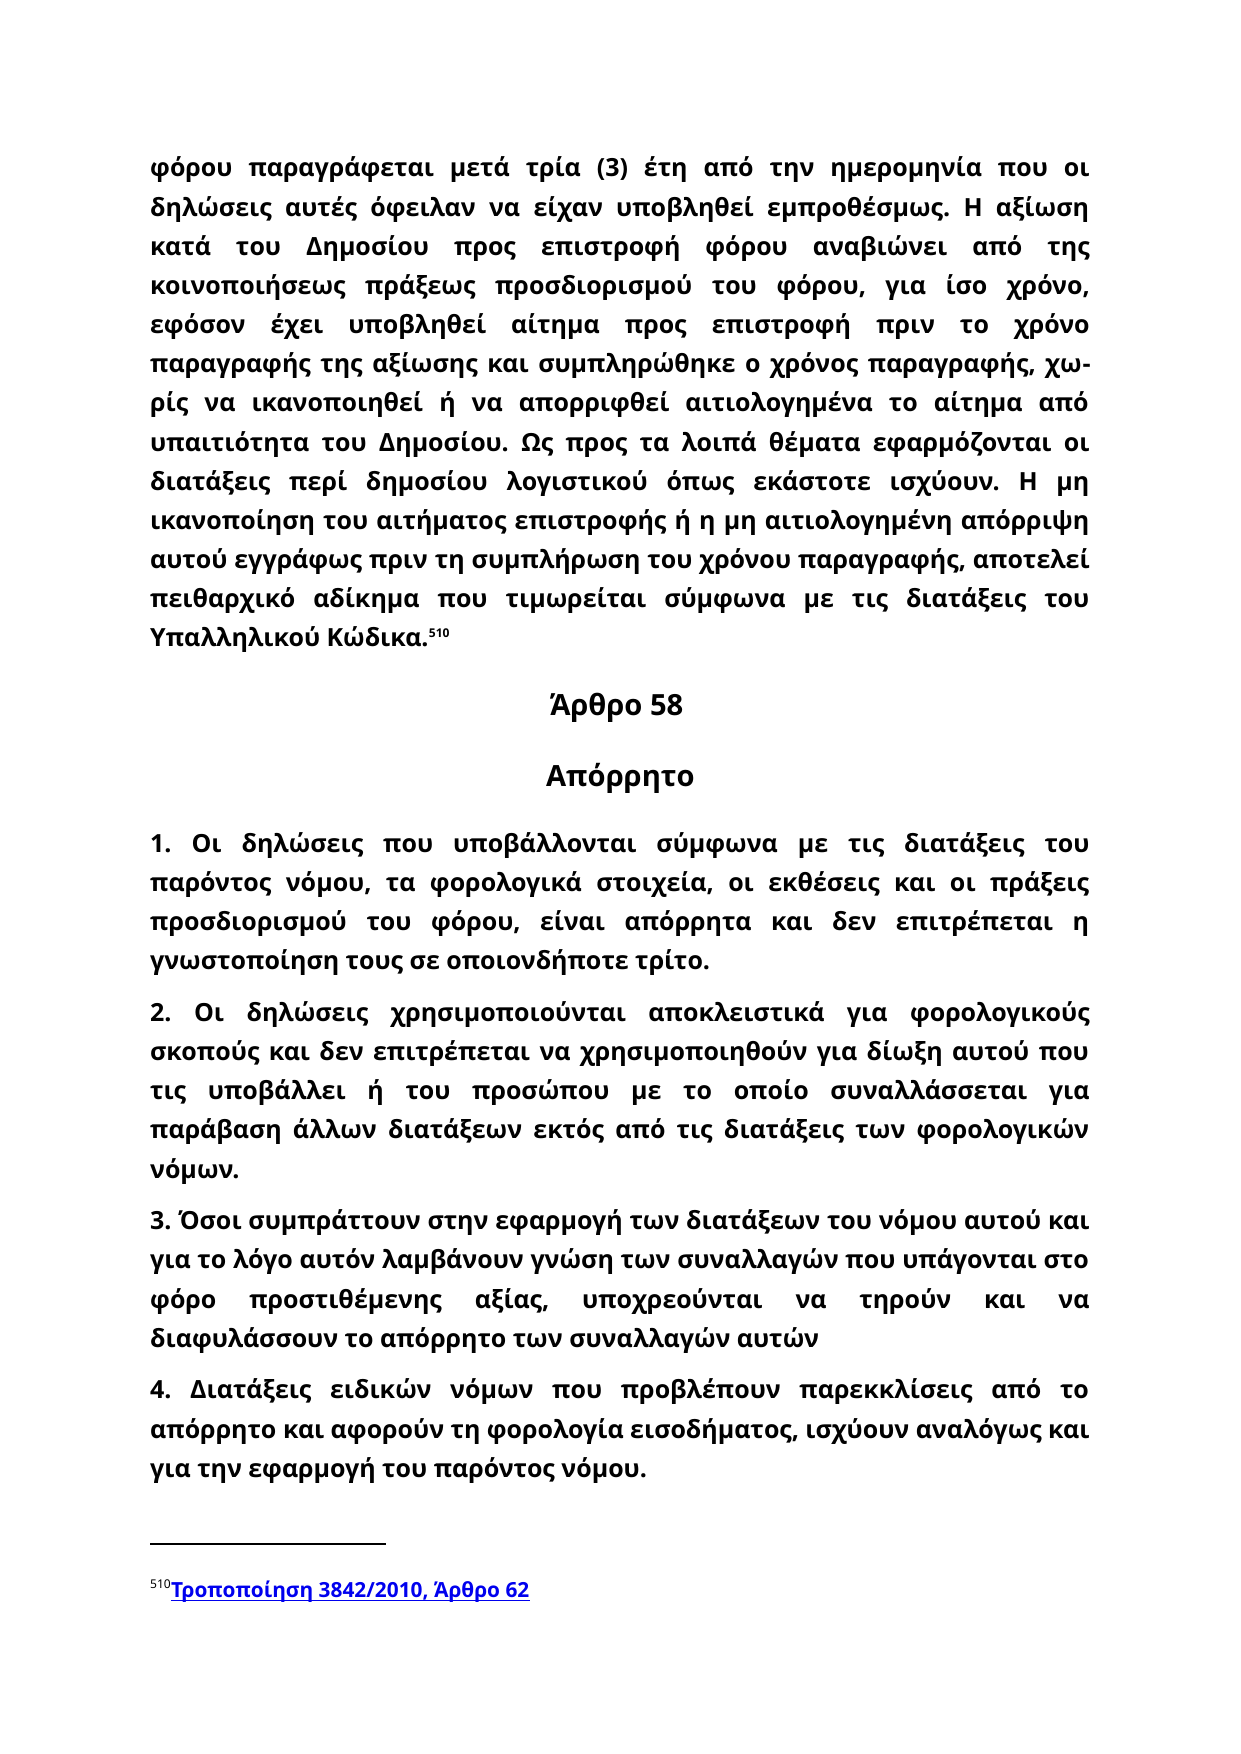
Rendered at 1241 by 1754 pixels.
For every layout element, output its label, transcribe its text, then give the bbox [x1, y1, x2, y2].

text 4. Διατάξεις ειδικών νόμων που προβλέπουν παρεκκλίσεις από το απόρρητο και αφορούν τη φορολογία εισοδήματος, ισχύουν αναλόγως και για την εφαρμογή του παρόντος νόμου. [150, 1372, 1090, 1484]
subtitle Άρθρο 58 [150, 684, 1090, 724]
text φόρου παραγράφεται μετά τρία (3) έτη από την ημερομηνία που οι δηλώσεις αυτές όφειλαν να είχαν υποβληθεί εμπροθέσμως. Η αξίωση κατά του Δημοσίου προς επιστροφή φόρου αναβιώνει από της κοινοποιήσεως πράξεως προσδιορι­σμού του φόρου, για ίσο χρόνο, εφόσον έχει υποβληθεί αίτημα προς επιστροφή πριν το χρόνο παραγραφής της αξίωσης και συμπληρώθηκε ο χρόνος παραγραφής, χω­ρίς να ικανοποιηθεί ή να απορριφθεί αιτιολογημένα το αίτημα από υπαιτιότητα του Δημοσίου. Ως προς τα λοιπά θέματα εφαρμόζονται οι διατάξεις περί δημοσίου λογιστικού όπως εκάστοτε ισχύουν. Η μη ικανοποίηση του αιτήματος επιστροφής ή η μη αιτιολογημένη απόρριψη αυτού εγγράφως πριν τη συμπλήρωση του χρόνου παραγραφής, αποτελεί πειθαρχι­κό αδίκημα που τιμωρείται σύμφωνα με τις διατάξεις του Υπαλληλικού Κώδικα. [150, 150, 1090, 654]
subtitle Απόρρητο [150, 755, 1090, 794]
text 1. Οι δηλώσεις που υποβάλλονται σύμφωνα με τις διατάξεις του παρόντος νόμου, τα φορολογικά στοιχεία, οι εκθέσεις και οι πράξεις προσδιορισμού του φόρου, είναι απόρρητα και δεν επιτρέπεται η γνωστοποίηση τους σε οποιονδήποτε τρίτο. [150, 825, 1090, 977]
text 3. Όσοι συμπράττουν στην εφαρμογή των διατάξεων του νόμου αυτού και για το λόγο αυτόν λαμβάνουν γνώση των συναλλαγών που υπάγονται στο φόρο προστιθέμενης αξίας, υποχρεούνται να τηρούν και να διαφυλάσσουν το απόρρητο των συναλλαγών αυτών [150, 1203, 1090, 1354]
text Τροποποίηση 3842/2010, Άρθρο 62 [150, 1576, 1090, 1604]
text 2. Οι δηλώσεις χρησιμοποιούνται αποκλειστικά για φορολογικούς σκοπούς και δεν επιτρέπεται να χρησιμοποιηθούν για δίωξη αυτού που τις υποβάλλει ή του προσώπου με το οποίο συναλλάσσεται για παράβαση άλλων διατάξεων εκτός από τις διατάξεις των φορολογικών νόμων. [150, 994, 1090, 1185]
